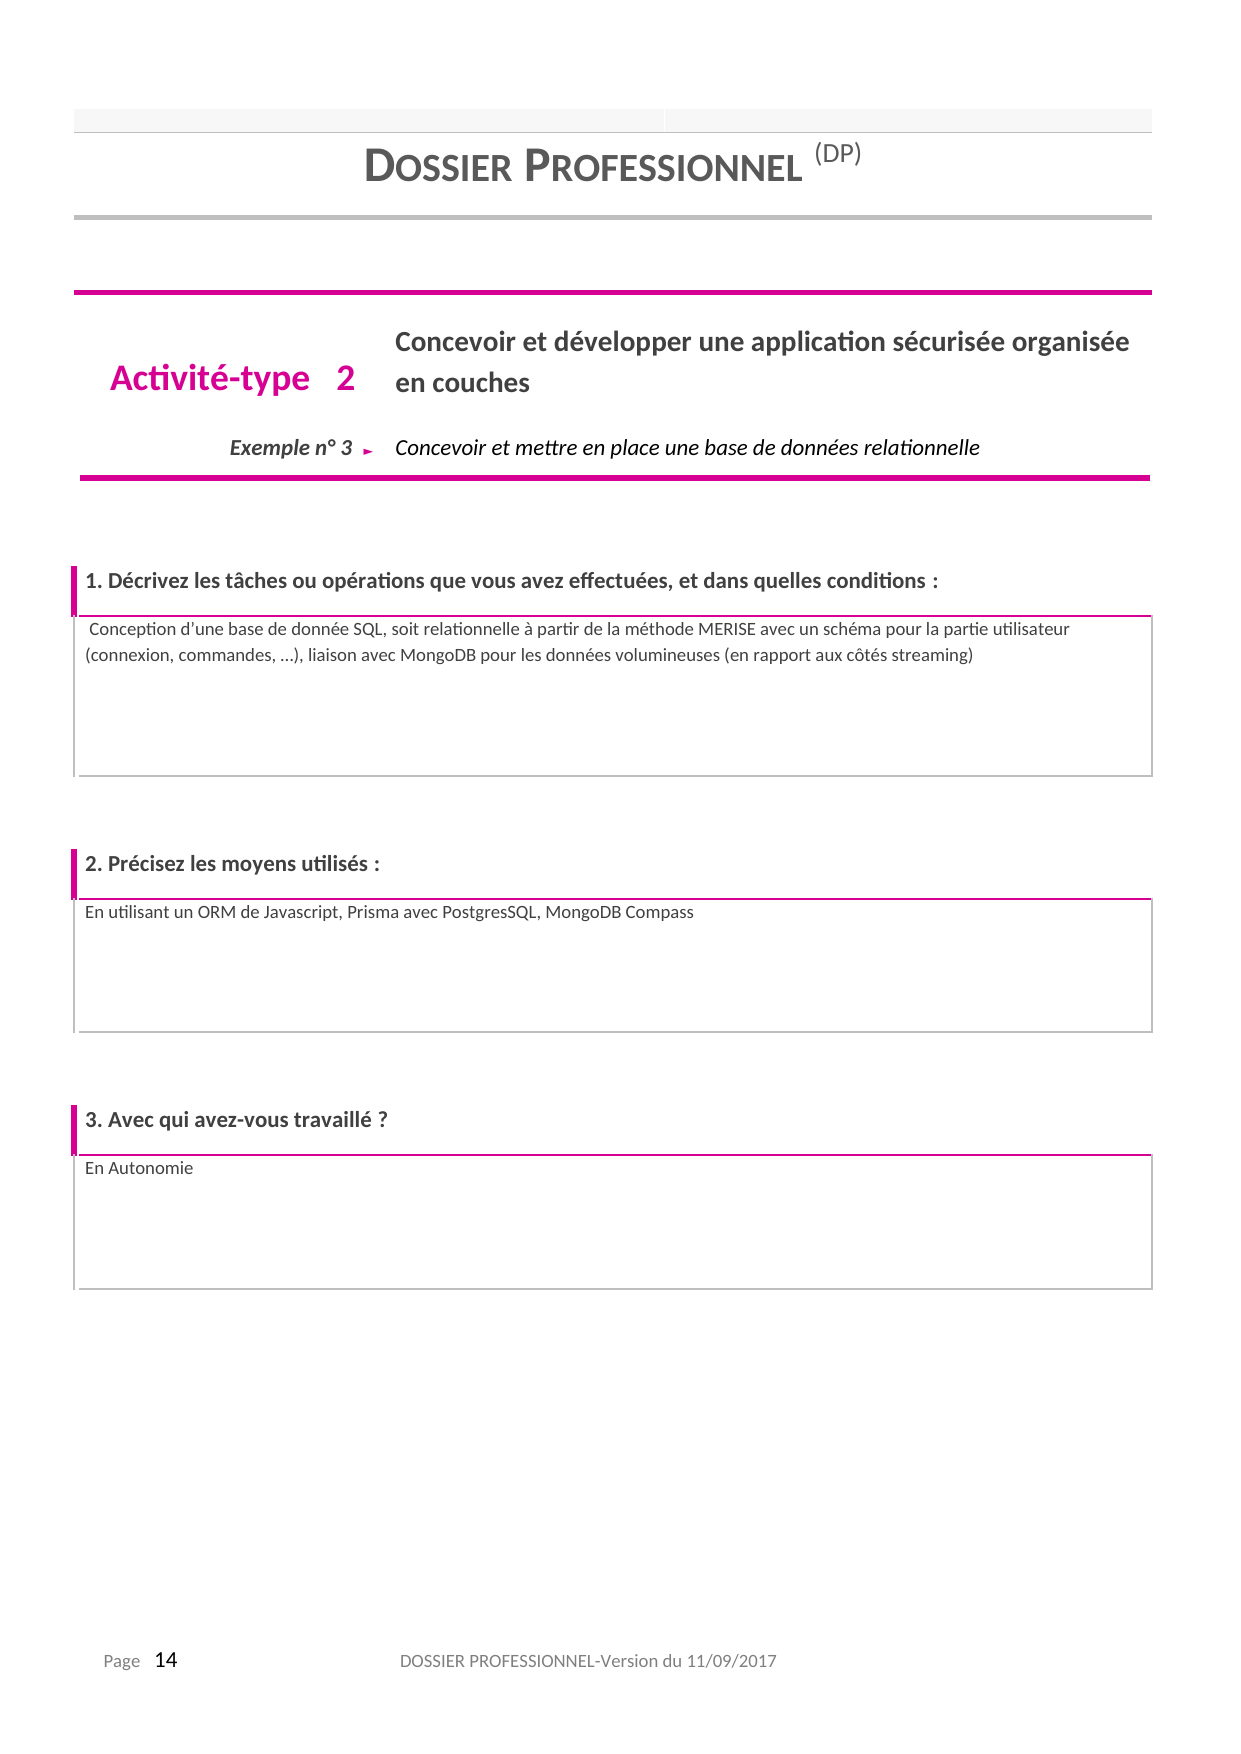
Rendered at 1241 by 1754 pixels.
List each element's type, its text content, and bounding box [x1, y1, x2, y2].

table_cell En Autonomie [75, 1154, 1151, 1200]
table_cell [75, 738, 1151, 774]
table_cell [75, 1251, 1151, 1288]
table_header 2 [325, 323, 384, 420]
table_cell 3. Avec qui avez-vous travaillé ? [77, 1105, 1152, 1154]
table_cell Exemple n° 3 ► [74, 420, 384, 475]
table_cell Conception d’une base de donnée SQL, soit relationnelle à partir de la méthode MERISE avec un schéma pour la partie utilisateur (connexion, commandes, …), liaison avec MongoDB pour les données volumineuses (en rapport aux côtés streaming) [75, 615, 1151, 687]
table_cell En utilisant un ORM de Javascript, Prisma avec PostgresSQL, MongoDB Compass [75, 898, 1151, 943]
table_cell 1. Décrivez les tâches ou opérations que vous avez effectuées, et dans quelles conditions : [77, 566, 1152, 615]
table_cell 2. Précisez les moyens utilisés : [77, 849, 1152, 898]
table_cell [74, 775, 1152, 813]
table_cell [75, 995, 1151, 1031]
table_cell Concevoir et mettre en place une base de données relationnelle [384, 420, 1152, 475]
table_header Activité-type [74, 323, 325, 420]
table_cell [75, 687, 1151, 738]
table_cell [74, 475, 1152, 530]
table_cell [74, 813, 1152, 849]
table_cell [75, 944, 1151, 995]
table_header Concevoir et développer une application sécurisée organisée en couches [384, 323, 1152, 420]
table_cell [74, 1069, 1152, 1105]
table_cell [74, 1031, 1152, 1069]
table_cell [75, 1200, 1151, 1251]
table_cell [74, 530, 1152, 566]
table_cell [74, 1288, 1152, 1326]
